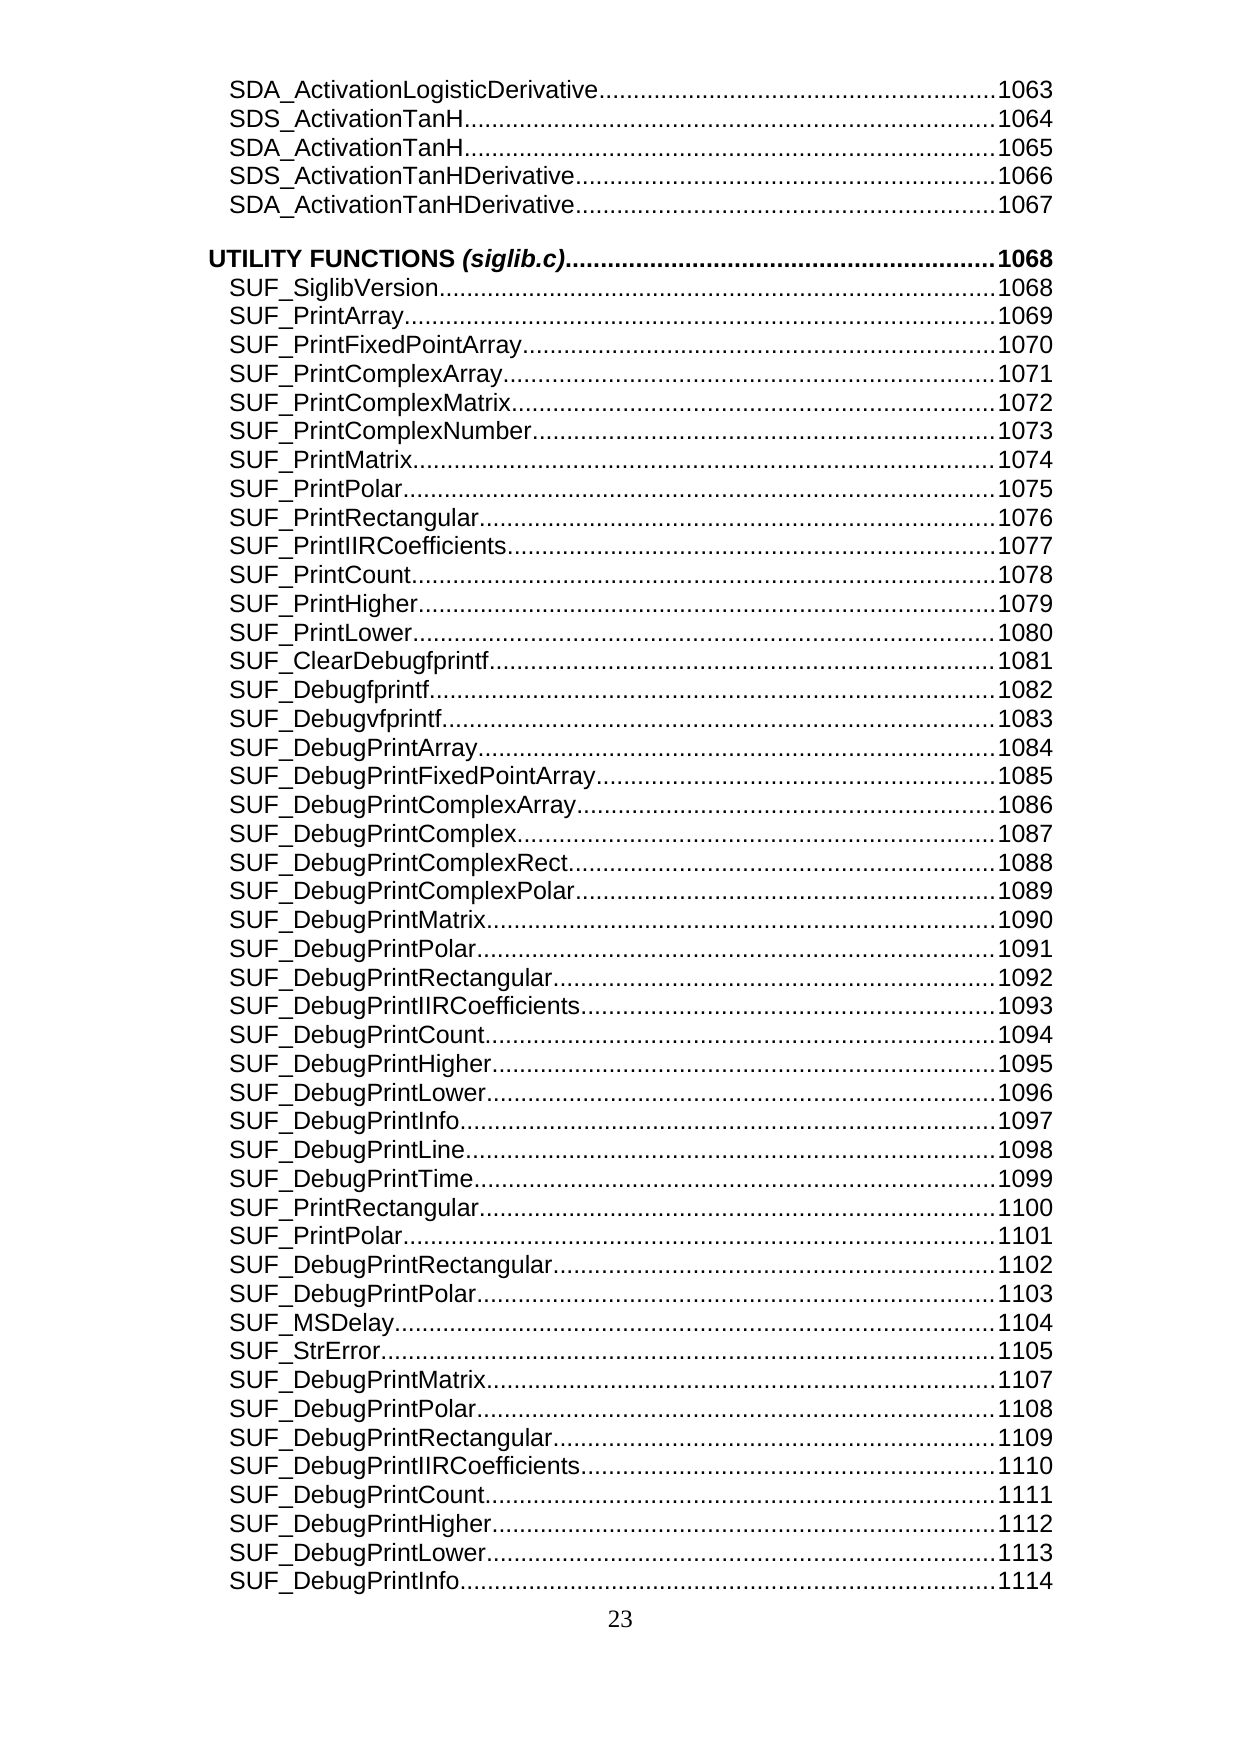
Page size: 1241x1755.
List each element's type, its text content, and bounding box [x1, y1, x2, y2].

text SDA_ActivationLogisticDerivative 1063 [229, 75, 1053, 104]
text SDA_ActivationTanHDerivative 1067 [229, 190, 1053, 219]
text SUF_DebugPrintPolar 1091 [229, 934, 1053, 962]
text SUF_DebugPrintComplex 1087 [229, 819, 1053, 847]
text SUF_PrintPolar 1075 [229, 474, 1053, 502]
text SUF_DebugPrintComplexPolar 1089 [229, 876, 1053, 905]
text SDS_ActivationTanHDerivative 1066 [229, 161, 1053, 190]
text SUF_DebugPrintComplexRect 1088 [229, 847, 1053, 876]
text SUF_ClearDebugfprintf 1081 [229, 646, 1053, 675]
text SUF_DebugPrintMatrix 1090 [229, 905, 1053, 934]
text SUF_DebugPrintCount 1111 [229, 1480, 1053, 1509]
text SUF_DebugPrintRectangular 1109 [229, 1422, 1053, 1451]
text SUF_DebugPrintInfo 1097 [229, 1106, 1053, 1135]
text SUF_PrintHigher 1079 [229, 589, 1053, 617]
text SUF_StrError 1105 [229, 1336, 1053, 1365]
text SUF_DebugPrintIIRCoefficients 1110 [229, 1451, 1053, 1480]
text SUF_DebugPrintInfo 1114 [229, 1566, 1053, 1595]
text SUF_PrintRectangular 1100 [229, 1192, 1053, 1221]
text SUF_MSDelay 1104 [229, 1307, 1053, 1336]
text SUF_DebugPrintRectangular 1102 [229, 1250, 1053, 1279]
text SUF_DebugPrintCount 1094 [229, 1020, 1053, 1049]
text SUF_DebugPrintHigher 1112 [229, 1509, 1053, 1537]
text SUF_DebugPrintArray 1084 [229, 732, 1053, 761]
text SDA_ActivationTanH 1065 [229, 132, 1053, 161]
text SUF_PrintComplexNumber 1073 [229, 416, 1053, 445]
text UTILITY FUNCTIONS (siglib.c) 1068 [208, 244, 1053, 272]
text SUF_PrintIIRCoefficients 1077 [229, 531, 1053, 560]
text SUF_DebugPrintIIRCoefficients 1093 [229, 991, 1053, 1020]
text SUF_PrintCount 1078 [229, 560, 1053, 589]
text SUF_DebugPrintHigher 1095 [229, 1049, 1053, 1077]
text SUF_PrintRectangular 1076 [229, 502, 1053, 531]
text SUF_DebugPrintLine 1098 [229, 1135, 1053, 1164]
text SUF_DebugPrintPolar 1108 [229, 1394, 1053, 1422]
text SUF_PrintComplexArray 1071 [229, 359, 1053, 387]
text SUF_PrintArray 1069 [229, 301, 1053, 330]
text SUF_DebugPrintLower 1113 [229, 1537, 1053, 1566]
text SUF_Debugfprintf 1082 [229, 675, 1053, 704]
text SUF_PrintComplexMatrix 1072 [229, 387, 1053, 416]
text SUF_SiglibVersion 1068 [229, 272, 1053, 301]
text SUF_PrintLower 1080 [229, 617, 1053, 646]
text SDS_ActivationTanH 1064 [229, 104, 1053, 132]
text SUF_PrintMatrix 1074 [229, 445, 1053, 474]
text SUF_DebugPrintComplexArray 1086 [229, 790, 1053, 819]
text SUF_DebugPrintFixedPointArray 1085 [229, 761, 1053, 790]
text SUF_DebugPrintTime 1099 [229, 1164, 1053, 1192]
text SUF_PrintPolar 1101 [229, 1221, 1053, 1250]
text SUF_DebugPrintMatrix 1107 [229, 1365, 1053, 1394]
text SUF_DebugPrintPolar 1103 [229, 1279, 1053, 1307]
text SUF_DebugPrintLower 1096 [229, 1077, 1053, 1106]
text SUF_PrintFixedPointArray 1070 [229, 330, 1053, 359]
text SUF_DebugPrintRectangular 1092 [229, 962, 1053, 991]
text SUF_Debugvfprintf 1083 [229, 704, 1053, 732]
